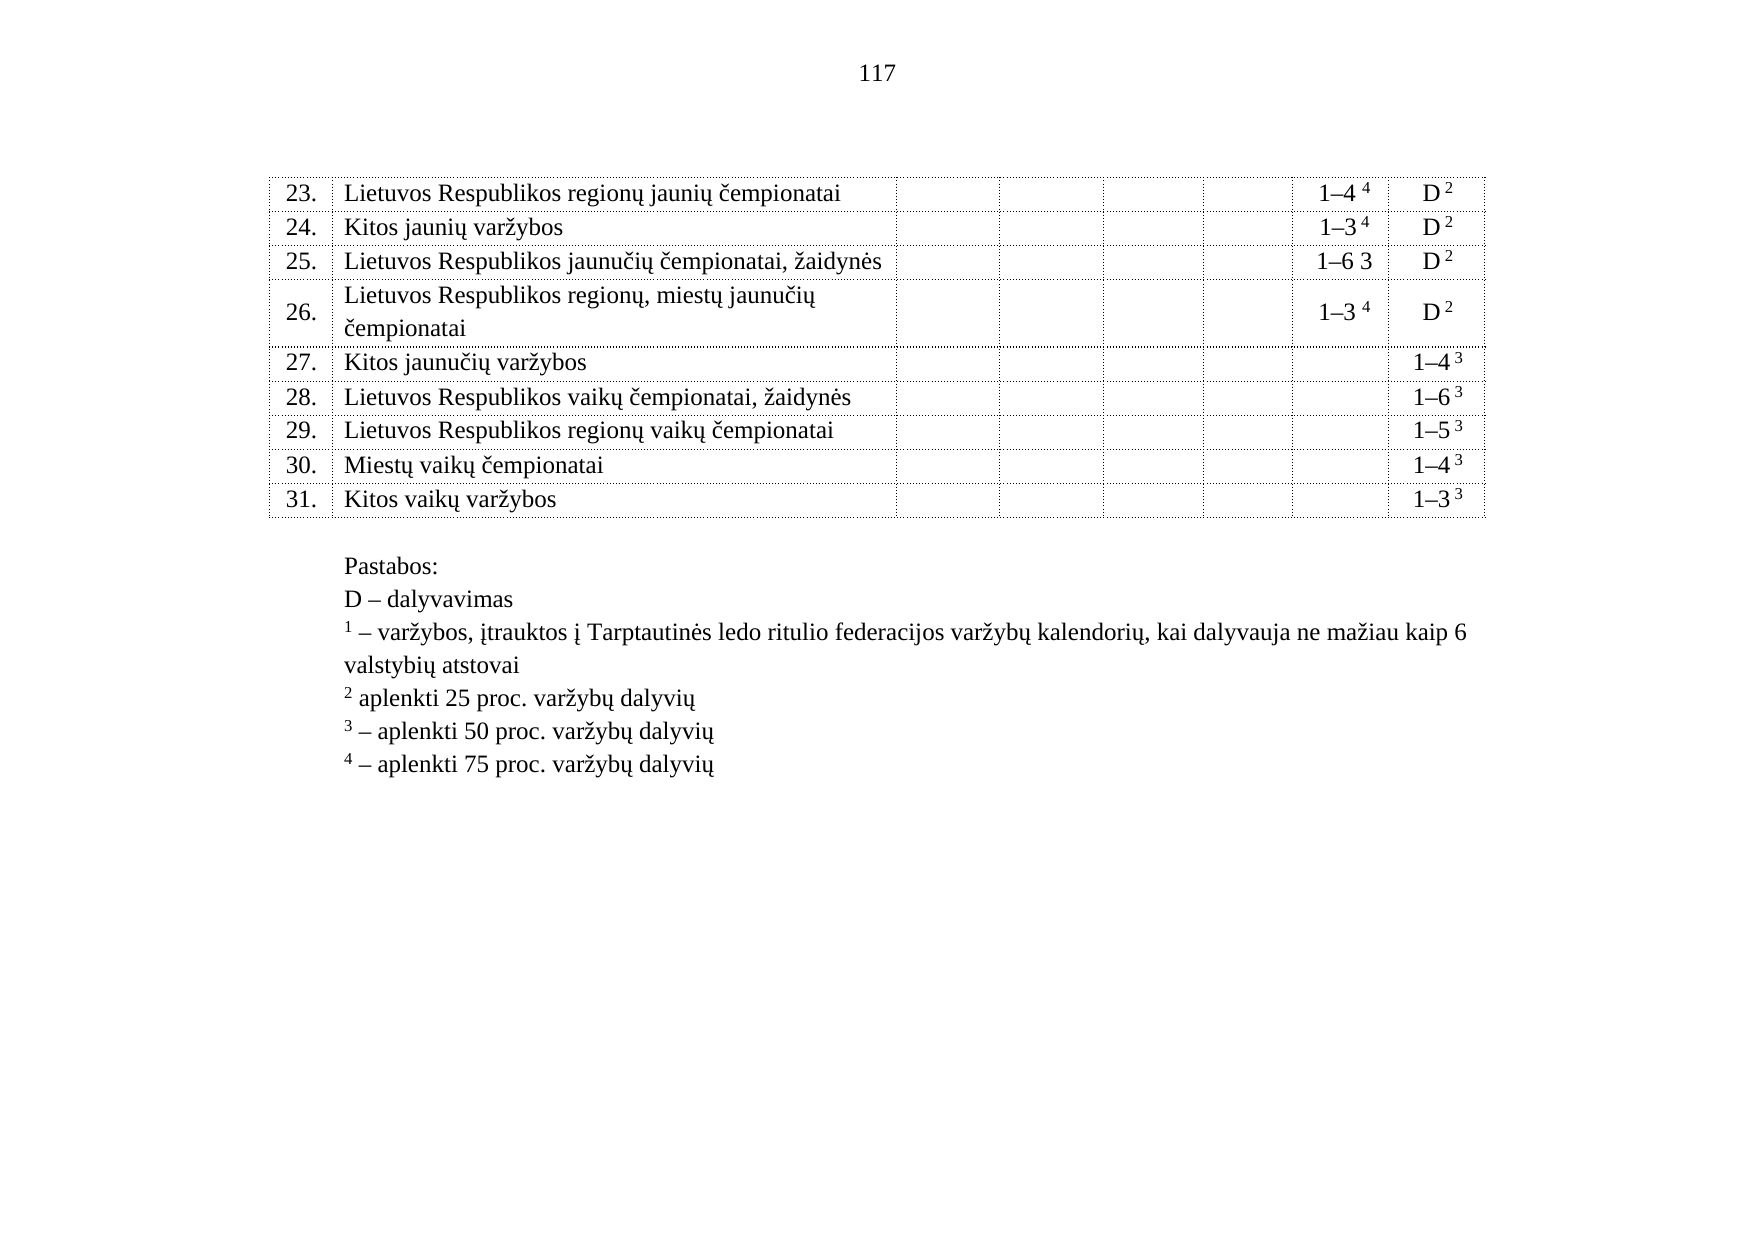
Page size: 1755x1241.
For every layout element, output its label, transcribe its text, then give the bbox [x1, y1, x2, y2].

table_cell 26. [270, 279, 333, 346]
table_cell 25. [270, 245, 333, 279]
table_cell Lietuvos Respublikos regionų vaikų čempionatai [333, 415, 896, 449]
table_cell [1204, 177, 1292, 211]
table_cell Lietuvos Respublikos regionų, miestų jaunučių čempionatai [333, 279, 896, 346]
table_cell [1293, 449, 1388, 483]
table_cell 24. [270, 211, 333, 245]
table_cell [1000, 211, 1104, 245]
table_cell [270, 517, 333, 551]
table_cell [1000, 381, 1104, 414]
table_cell [1104, 346, 1204, 381]
table_cell D 2 [1388, 279, 1484, 346]
table_cell D 2 [1388, 177, 1484, 211]
table_cell [896, 279, 999, 346]
table_cell Kitos jaunučių varžybos [333, 346, 896, 381]
table_cell [1293, 483, 1388, 517]
table_cell [1204, 211, 1292, 245]
table_cell 30. [270, 449, 333, 483]
table_cell 1–5 3 [1388, 415, 1484, 449]
table_cell 31. [270, 483, 333, 517]
table_cell Kitos vaikų varžybos [333, 483, 896, 517]
table_cell [896, 211, 999, 245]
table_cell 29. [270, 415, 333, 449]
table_cell [1204, 415, 1292, 449]
table_cell [1104, 177, 1204, 211]
table_cell D 2 [1388, 245, 1484, 279]
table_cell [1204, 245, 1292, 279]
table_cell [896, 381, 999, 414]
table_cell [1000, 279, 1104, 346]
table_cell [896, 177, 999, 211]
table_cell Miestų vaikų čempionatai [333, 449, 896, 483]
table_cell 1–6 3 [1388, 381, 1484, 414]
table_cell [1204, 279, 1292, 346]
table_cell [1104, 279, 1204, 346]
table_cell [896, 346, 999, 381]
table_cell [1000, 245, 1104, 279]
table_cell 1–4 4 [1293, 177, 1388, 211]
table_cell 23. [270, 177, 333, 211]
table_cell D 2 [1388, 211, 1484, 245]
table_cell [1204, 483, 1292, 517]
table_cell [1000, 483, 1104, 517]
table_cell 1–3 4 [1293, 211, 1388, 245]
table_cell [1104, 211, 1204, 245]
table_cell Lietuvos Respublikos regionų jaunių čempionatai [333, 177, 896, 211]
table_cell [1293, 346, 1388, 381]
table_cell [1000, 346, 1104, 381]
table_cell [270, 551, 333, 782]
table_cell 1–4 3 [1388, 449, 1484, 483]
table_cell [1000, 177, 1104, 211]
table_cell [1293, 415, 1388, 449]
table_cell 28. [270, 381, 333, 414]
table_cell [1104, 449, 1204, 483]
table_cell 1–3 4 [1293, 279, 1388, 346]
table_cell 1–3 3 [1388, 483, 1484, 517]
table_cell [1104, 381, 1204, 414]
table_cell [896, 449, 999, 483]
table_cell [1104, 483, 1204, 517]
table_cell Kitos jaunių varžybos [333, 211, 896, 245]
table_cell 1–4 3 [1388, 346, 1484, 381]
table_cell 27. [270, 346, 333, 381]
table_cell [1204, 449, 1292, 483]
table_cell Lietuvos Respublikos jaunučių čempionatai, žaidynės [333, 245, 896, 279]
table_cell [1104, 415, 1204, 449]
table_cell [1293, 381, 1388, 414]
table_cell Pastabos: D – dalyvavimas 1 – varžybos, įtrauktos į Tarptautinės ledo ritulio federacijos varžybų kalendorių, kai dalyvauja ne mažiau kaip 6 valstybių atstovai 2 aplenkti 25 proc. varžybų dalyvių 3 – aplenkti 50 proc. varžybų dalyvių 4 – aplenkti 75 proc. varžybų dalyvių [333, 551, 1484, 782]
table_cell [896, 415, 999, 449]
table_cell [1204, 381, 1292, 414]
table_cell [1000, 415, 1104, 449]
table_cell [333, 517, 1484, 551]
table_cell [1000, 449, 1104, 483]
table_cell 1–6 3 [1293, 245, 1388, 279]
table_cell [1104, 245, 1204, 279]
table_cell [1204, 346, 1292, 381]
table_cell Lietuvos Respublikos vaikų čempionatai, žaidynės [333, 381, 896, 414]
table_cell [896, 245, 999, 279]
table_cell [896, 483, 999, 517]
